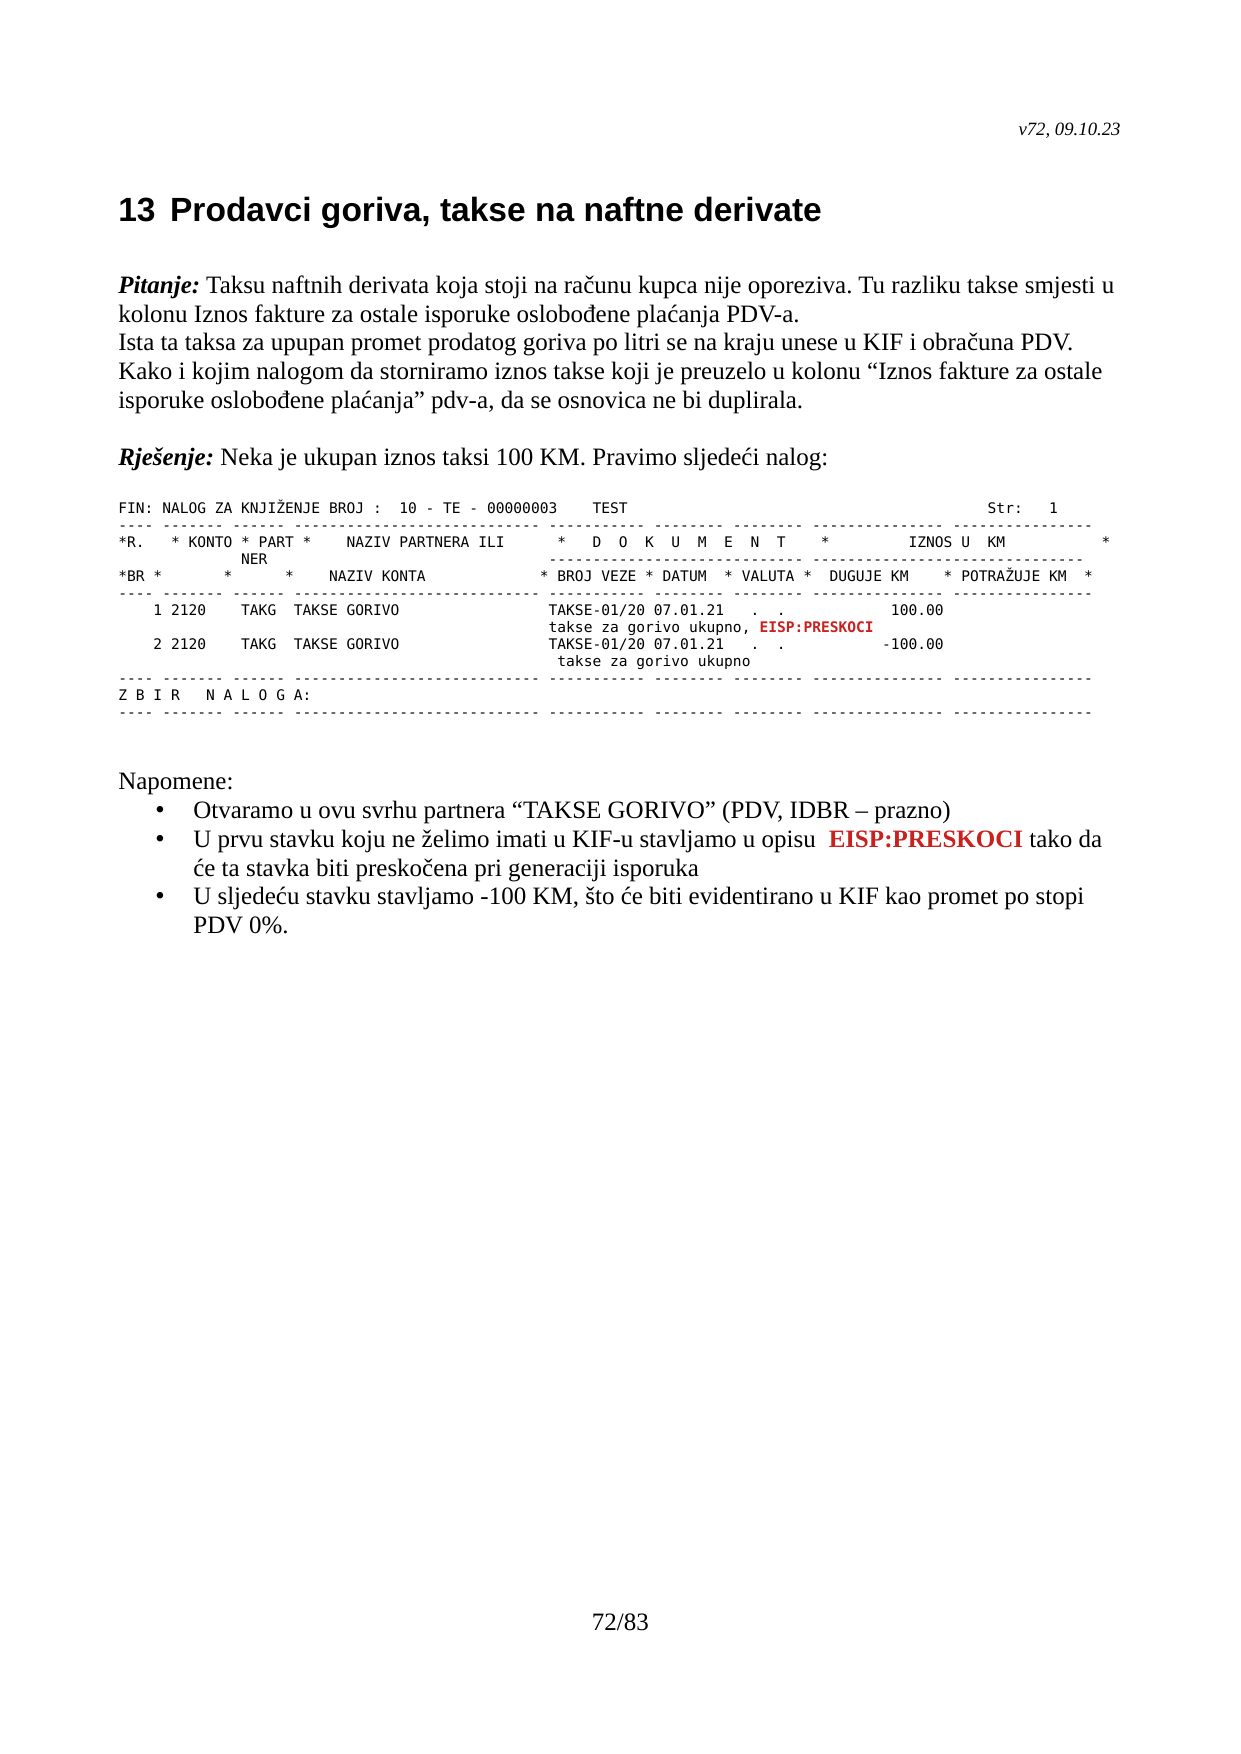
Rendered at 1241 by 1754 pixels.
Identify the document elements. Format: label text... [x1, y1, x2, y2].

text Z B I R N A L O G A: [118, 687, 1122, 704]
list U sljedeću stavku stavljamo -100 KM, što će biti evidentirano u KIF kao promet po stopi PDV 0%. [156, 881, 1122, 939]
text 2 2120 TAKG TAKSE GORIVO TAKSE-01/20 07.01.21 . . -100.00 [118, 636, 1122, 653]
text Kako i kojim nalogom da storniramo iznos takse koji je preuzelo u kolonu “Iznos fakture za ostale isporuke oslobođene plaćanja” pdv-a, da se osnovica ne bi duplirala. [118, 356, 1122, 414]
text takse za gorivo ukupno, EISP:PRESKOCI [118, 619, 1122, 636]
text 1 2120 TAKG TAKSE GORIVO TAKSE-01/20 07.01.21 . . 100.00 [118, 602, 1122, 619]
text ---- ------- ------ ---------------------------- ----------- -------- -------- --------------- ---------------- [118, 670, 1122, 687]
text *BR * * * NAZIV KONTA * BROJ VEZE * DATUM * VALUTA * DUGUJE KM * POTRAŽUJE KM * [118, 568, 1122, 585]
subtitle Prodavci goriva, takse na naftne derivate [118, 190, 1122, 229]
text takse za gorivo ukupno [118, 653, 1122, 670]
text ---- ------- ------ ---------------------------- ----------- -------- -------- --------------- ---------------- [118, 585, 1122, 602]
text FIN: NALOG ZA KNJIŽENJE BROJ : 10 - TE - 00000003 TEST Str: 1 [118, 500, 1122, 517]
text ---- ------- ------ ---------------------------- ----------- -------- -------- --------------- ---------------- [118, 704, 1122, 721]
text Rješenje: Neka je ukupan iznos taksi 100 KM. Pravimo sljedeći nalog: [118, 442, 1122, 471]
list U prvu stavku koju ne želimo imati u KIF-u stavljamo u opisu EISP:PRESKOCI tako da će ta stavka biti preskočena pri generaciji isporuka [156, 824, 1122, 881]
list Otvaramo u ovu svrhu partnera “TAKSE GORIVO” (PDV, IDBR – prazno) [156, 795, 1122, 824]
text ---- ------- ------ ---------------------------- ----------- -------- -------- --------------- ---------------- [118, 517, 1122, 534]
text Napomene: [118, 766, 1122, 795]
text NER ----------------------------- ------------------------------- [118, 551, 1122, 568]
text *R. * KONTO * PART * NAZIV PARTNERA ILI * D O K U M E N T * IZNOS U KM * [118, 534, 1122, 551]
text Ista ta taksa za upupan promet prodatog goriva po litri se na kraju unese u KIF i obračuna PDV. [118, 327, 1122, 356]
text Pitanje: Taksu naftnih derivata koja stoji na računu kupca nije oporeziva. Tu razliku takse smjesti u kolonu Iznos fakture za ostale isporuke oslobođene plaćanja PDV-a. [118, 270, 1122, 327]
